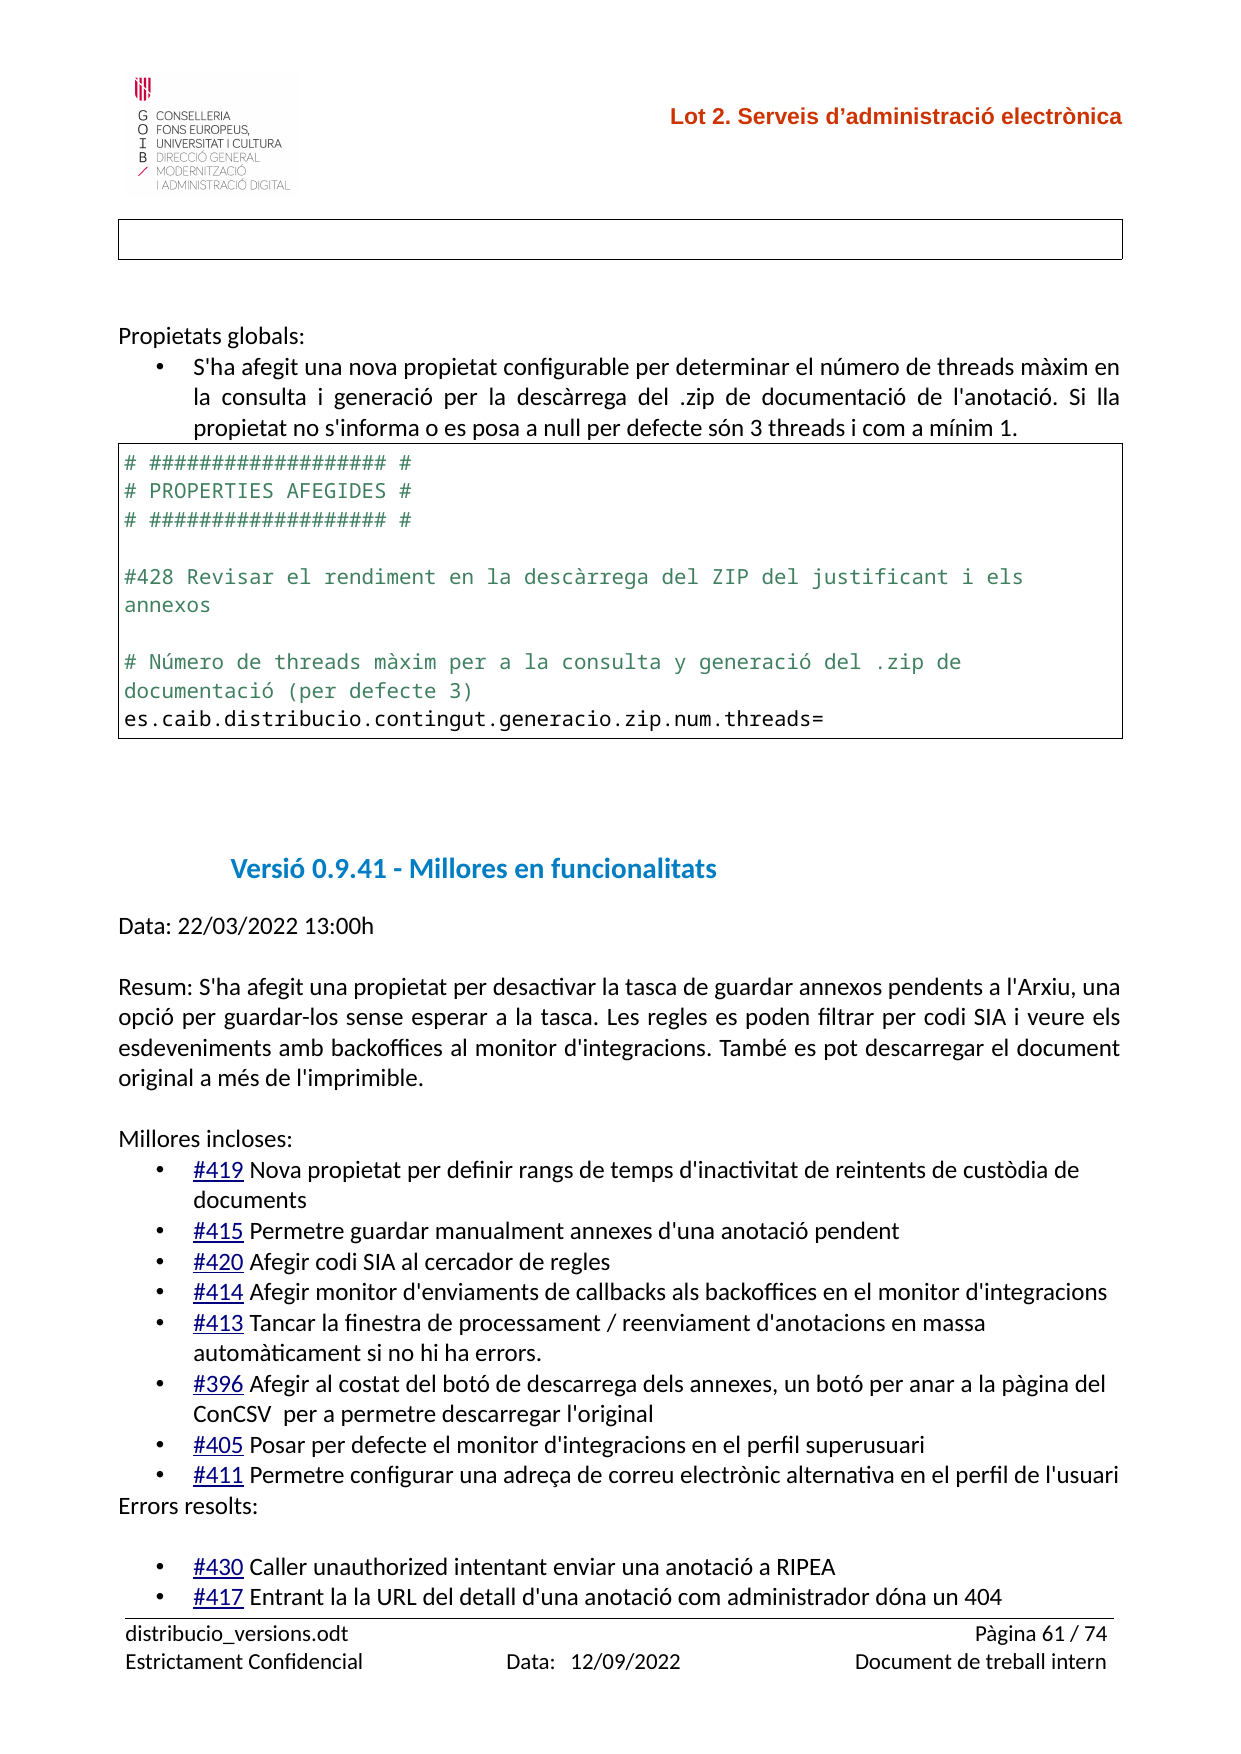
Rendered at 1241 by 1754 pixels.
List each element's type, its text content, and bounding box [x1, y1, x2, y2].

table_header # ################### # # PROPERTIES AFEGIDES # # ################### # #428 Revisar el rendiment en la descàrrega del ZIP del justificant i els annexos # Número de threads màxim per a la consulta y generació del .zip de documentació (per defecte 3) es.caib.distribucio.contingut.generacio.zip.num.threads= [119, 444, 1122, 738]
list #411 Permetre configurar una adreça de correu electrònic alternativa en el perfil de l'usuari [156, 1459, 1122, 1490]
list #413 Tancar la finestra de processament / reenviament d'anotacions en massa automàticament si no hi ha errors. [156, 1307, 1122, 1368]
text Errors resolts: [118, 1490, 1122, 1520]
text Resum: S'ha afegit una propietat per desactivar la tasca de guardar annexos pendents a l'Arxiu, una opció per guardar-los sense esperar a la tasca. Les regles es poden filtrar per codi SIA i veure els esdeveniments amb backoffices al monitor d'integracions. També es pot descarregar el document original a més de l'imprimible. [118, 971, 1122, 1093]
text Data: 22/03/2022 13:00h [118, 910, 1122, 940]
list #417 Entrant la la URL del detall d'una anotació com administrador dóna un 404 [156, 1581, 1122, 1612]
list #396 Afegir al costat del botó de descarrega dels annexes, un botó per anar a la pàgina del ConCSV per a permetre descarregar l'original [156, 1368, 1122, 1429]
list S'ha afegit una nova propietat configurable per determinar el número de threads màxim en la consulta i generació per la descàrrega del .zip de documentació de l'anotació. Si lla propietat no s'informa o es posa a null per defecte són 3 threads i com a mínim 1. [156, 351, 1122, 442]
subtitle Versió 0.9.41 - Millores en funcionalitats [153, 851, 1122, 886]
list #414 Afegir monitor d'enviaments de callbacks als backoffices en el monitor d'integracions [156, 1276, 1122, 1307]
list #405 Posar per defecte el monitor d'integracions en el perfil superusuari [156, 1429, 1122, 1459]
text Propietats globals: [118, 320, 1122, 351]
picture [126, 70, 299, 197]
list #415 Permetre guardar manualment annexes d'una anotació pendent [156, 1215, 1122, 1246]
text Millores incloses: [118, 1123, 1122, 1154]
list #430 Caller unauthorized intentant enviar una anotació a RIPEA [156, 1551, 1122, 1581]
list #419 Nova propietat per definir rangs de temps d'inactivitat de reintents de custòdia de documents [156, 1154, 1122, 1215]
list #420 Afegir codi SIA al cercador de regles [156, 1246, 1122, 1276]
table_header [119, 220, 1122, 259]
